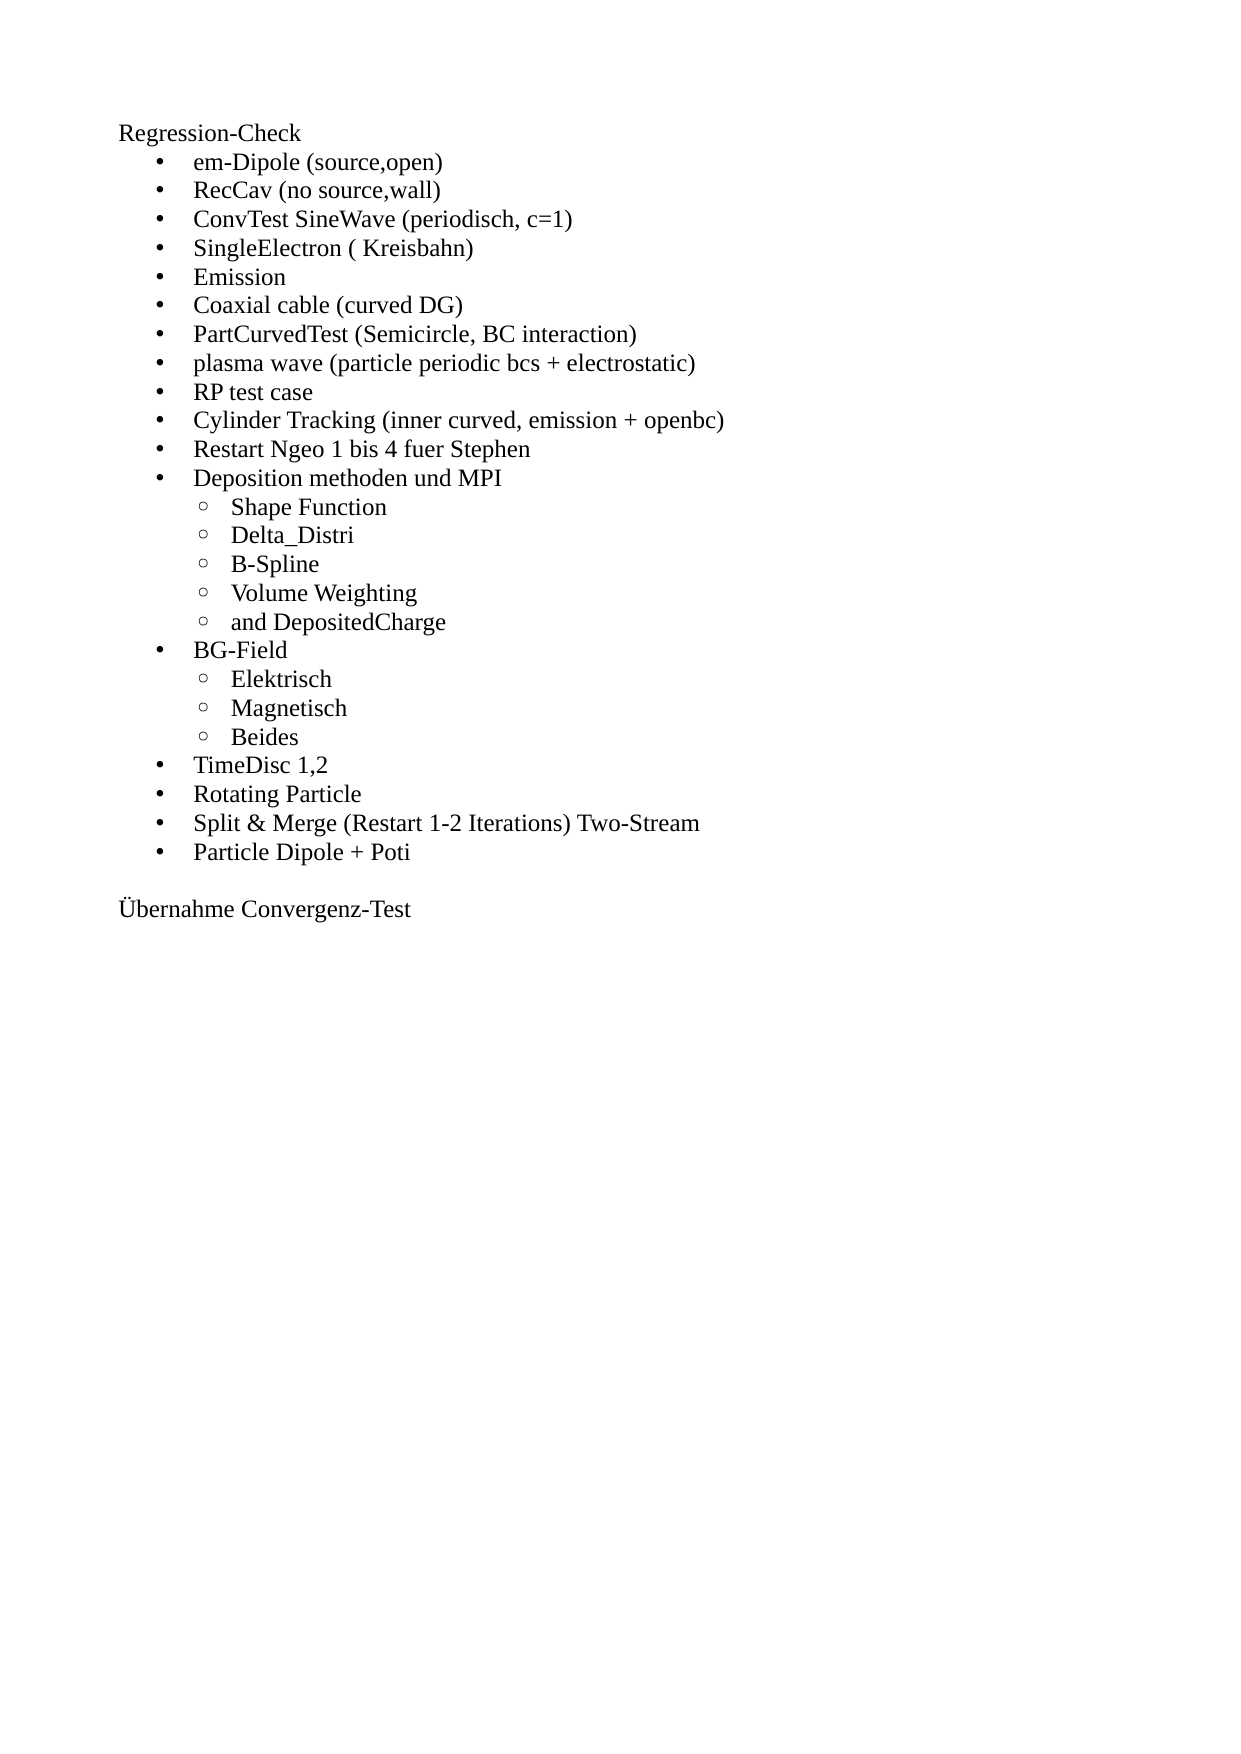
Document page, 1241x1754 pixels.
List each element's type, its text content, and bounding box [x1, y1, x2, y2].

list Delta_Distri [193, 521, 1122, 549]
list ConvTest SineWave (periodisch, c=1) [156, 204, 1122, 233]
list Coaxial cable (curved DG) [156, 291, 1122, 319]
list Deposition methoden und MPI [156, 463, 1122, 492]
list Magnetisch [193, 693, 1122, 722]
list Beides [193, 722, 1122, 751]
list Emission [156, 262, 1122, 291]
list Elektrisch [193, 664, 1122, 693]
list Volume Weighting [193, 578, 1122, 607]
list B-Spline [193, 549, 1122, 578]
list and DepositedCharge [193, 607, 1122, 636]
list Restart Ngeo 1 bis 4 fuer Stephen [156, 434, 1122, 463]
list Shape Function [193, 492, 1122, 521]
list Cylinder Tracking (inner curved, emission + openbc) [156, 406, 1122, 434]
text Übernahme Convergenz-Test [118, 894, 1122, 923]
list BG-Field [156, 636, 1122, 664]
list RP test case [156, 377, 1122, 406]
list SingleElectron ( Kreisbahn) [156, 233, 1122, 262]
list RecCav (no source,wall) [156, 176, 1122, 204]
list Split & Merge (Restart 1-2 Iterations) Two-Stream [156, 808, 1122, 837]
list Rotating Particle [156, 779, 1122, 808]
list PartCurvedTest (Semicircle, BC interaction) [156, 319, 1122, 348]
list em-Dipole (source,open) [156, 147, 1122, 176]
list Particle Dipole + Poti [156, 837, 1122, 866]
list plasma wave (particle periodic bcs + electrostatic) [156, 348, 1122, 377]
text Regression-Check [118, 118, 1122, 147]
list TimeDisc 1,2 [156, 751, 1122, 779]
